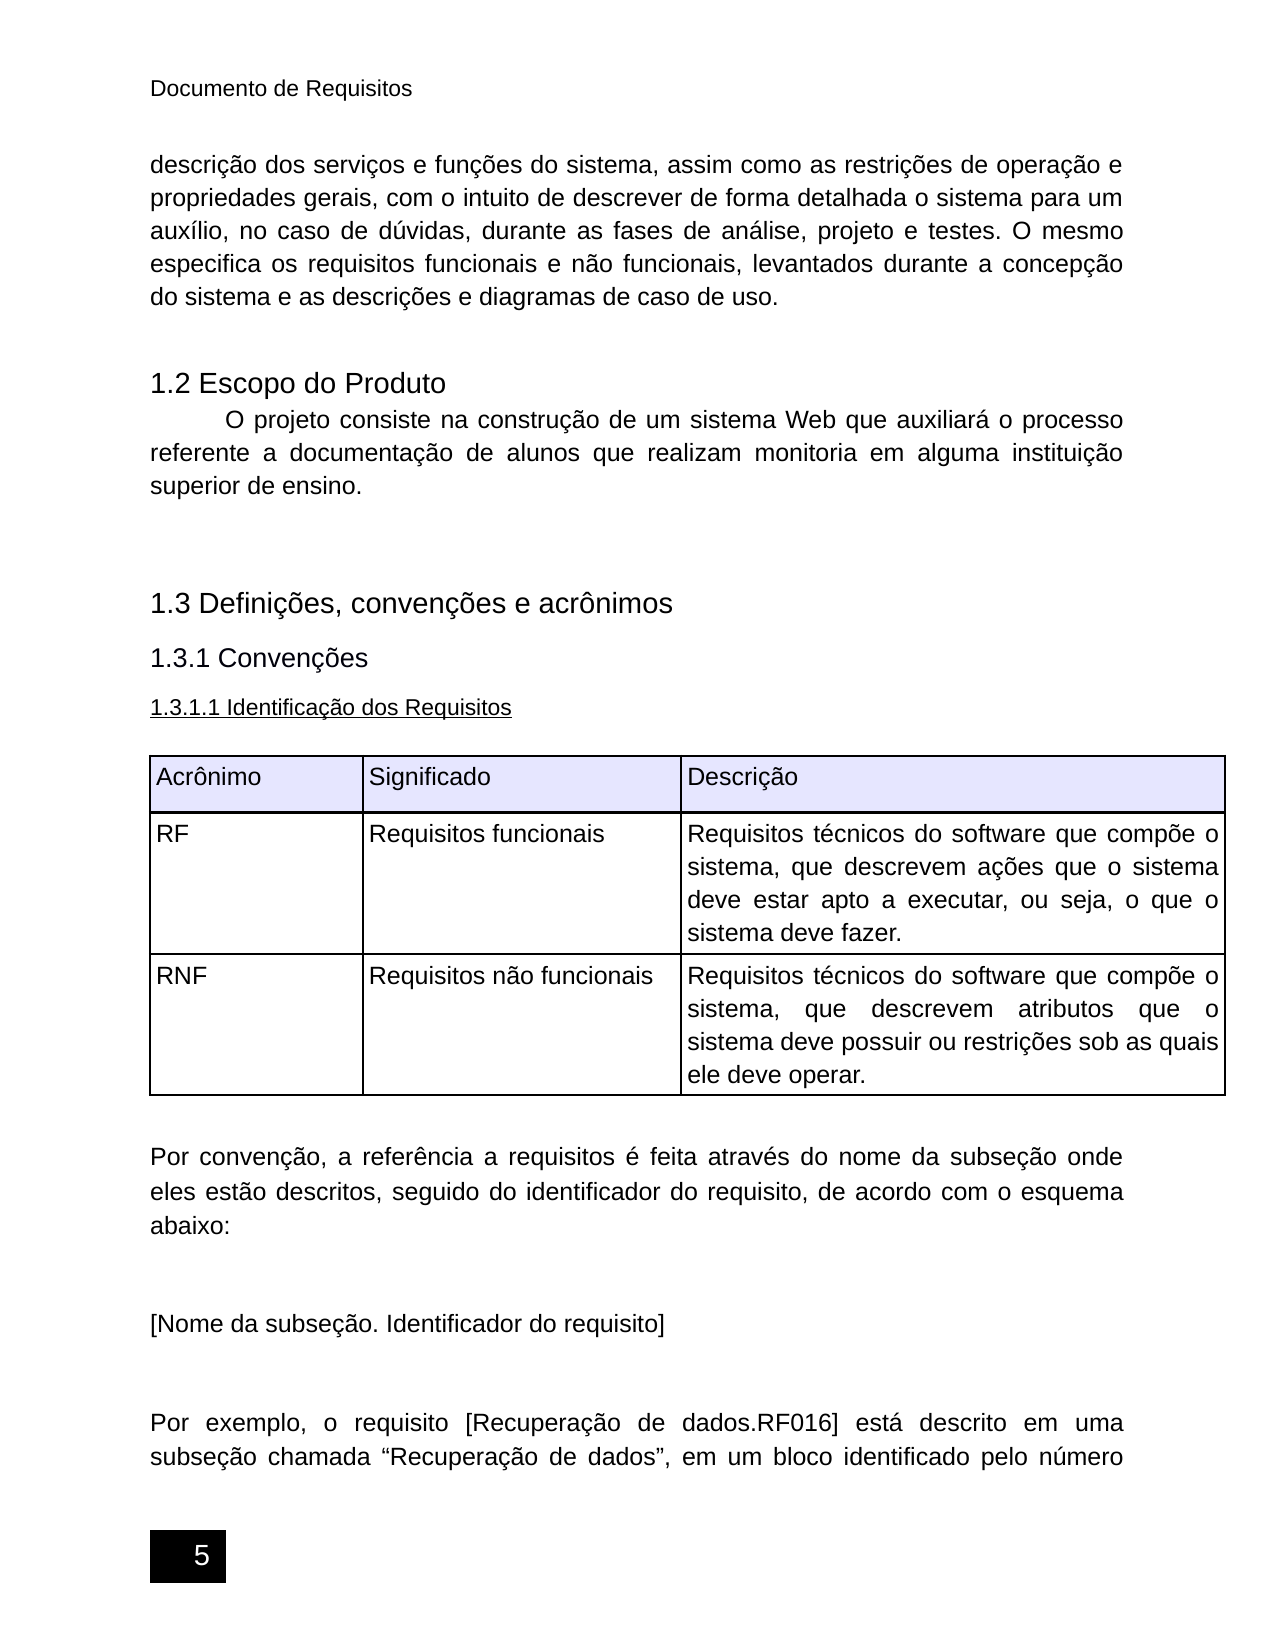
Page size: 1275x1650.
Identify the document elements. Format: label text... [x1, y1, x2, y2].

text descrição dos serviços e funções do sistema, assim como as restrições de operação e propriedades gerais, com o intuito de descrever de forma detalhada o sistema para um auxílio, no caso de dúvidas, durante as fases de análise, projeto e testes. O mesmo especifica os requisitos funcionais e não funcionais, levantados durante a concepção do sistema e as descrições e diagramas de caso de uso. [150, 150, 1125, 311]
subtitle 1.3.1.1 Identificação dos Requisitos [150, 694, 1125, 721]
table_cell RNF [151, 955, 362, 1094]
text Por exemplo, o requisito [Recuperação de dados.RF016] está descrito em uma subseção chamada “Recuperação de dados”, em um bloco identificado pelo número [150, 1408, 1125, 1471]
subtitle 1.3.1 Convenções [150, 642, 1125, 673]
subtitle 1.2 Escopo do Produto [150, 366, 1125, 400]
table_cell Requisitos técnicos do software que compõe o sistema, que descrevem atributos que o sistema deve possuir ou restrições sob as quais ele deve operar. [682, 955, 1224, 1094]
table_header Significado [364, 757, 680, 811]
table_cell Requisitos funcionais [364, 814, 680, 953]
table_cell RF [151, 814, 362, 953]
text O projeto consiste na construção de um sistema Web que auxiliará o processo referente a documentação de alunos que realizam monitoria em alguma instituição superior de ensino. [150, 405, 1125, 499]
table_cell Requisitos não funcionais [364, 955, 680, 1094]
table_cell Requisitos técnicos do software que compõe o sistema, que descrevem ações que o sistema deve estar apto a executar, ou seja, o que o sistema deve fazer. [682, 814, 1224, 953]
subtitle 1.3 Definições, convenções e acrônimos [150, 586, 1125, 620]
table_header Acrônimo [151, 757, 362, 811]
text [Nome da subseção. Identificador do requisito] [150, 1309, 1125, 1338]
table_header Descrição [682, 757, 1224, 811]
text Por convenção, a referência a requisitos é feita através do nome da subseção onde eles estão descritos, seguido do identificador do requisito, de acordo com o esquema abaixo: [150, 1142, 1125, 1240]
